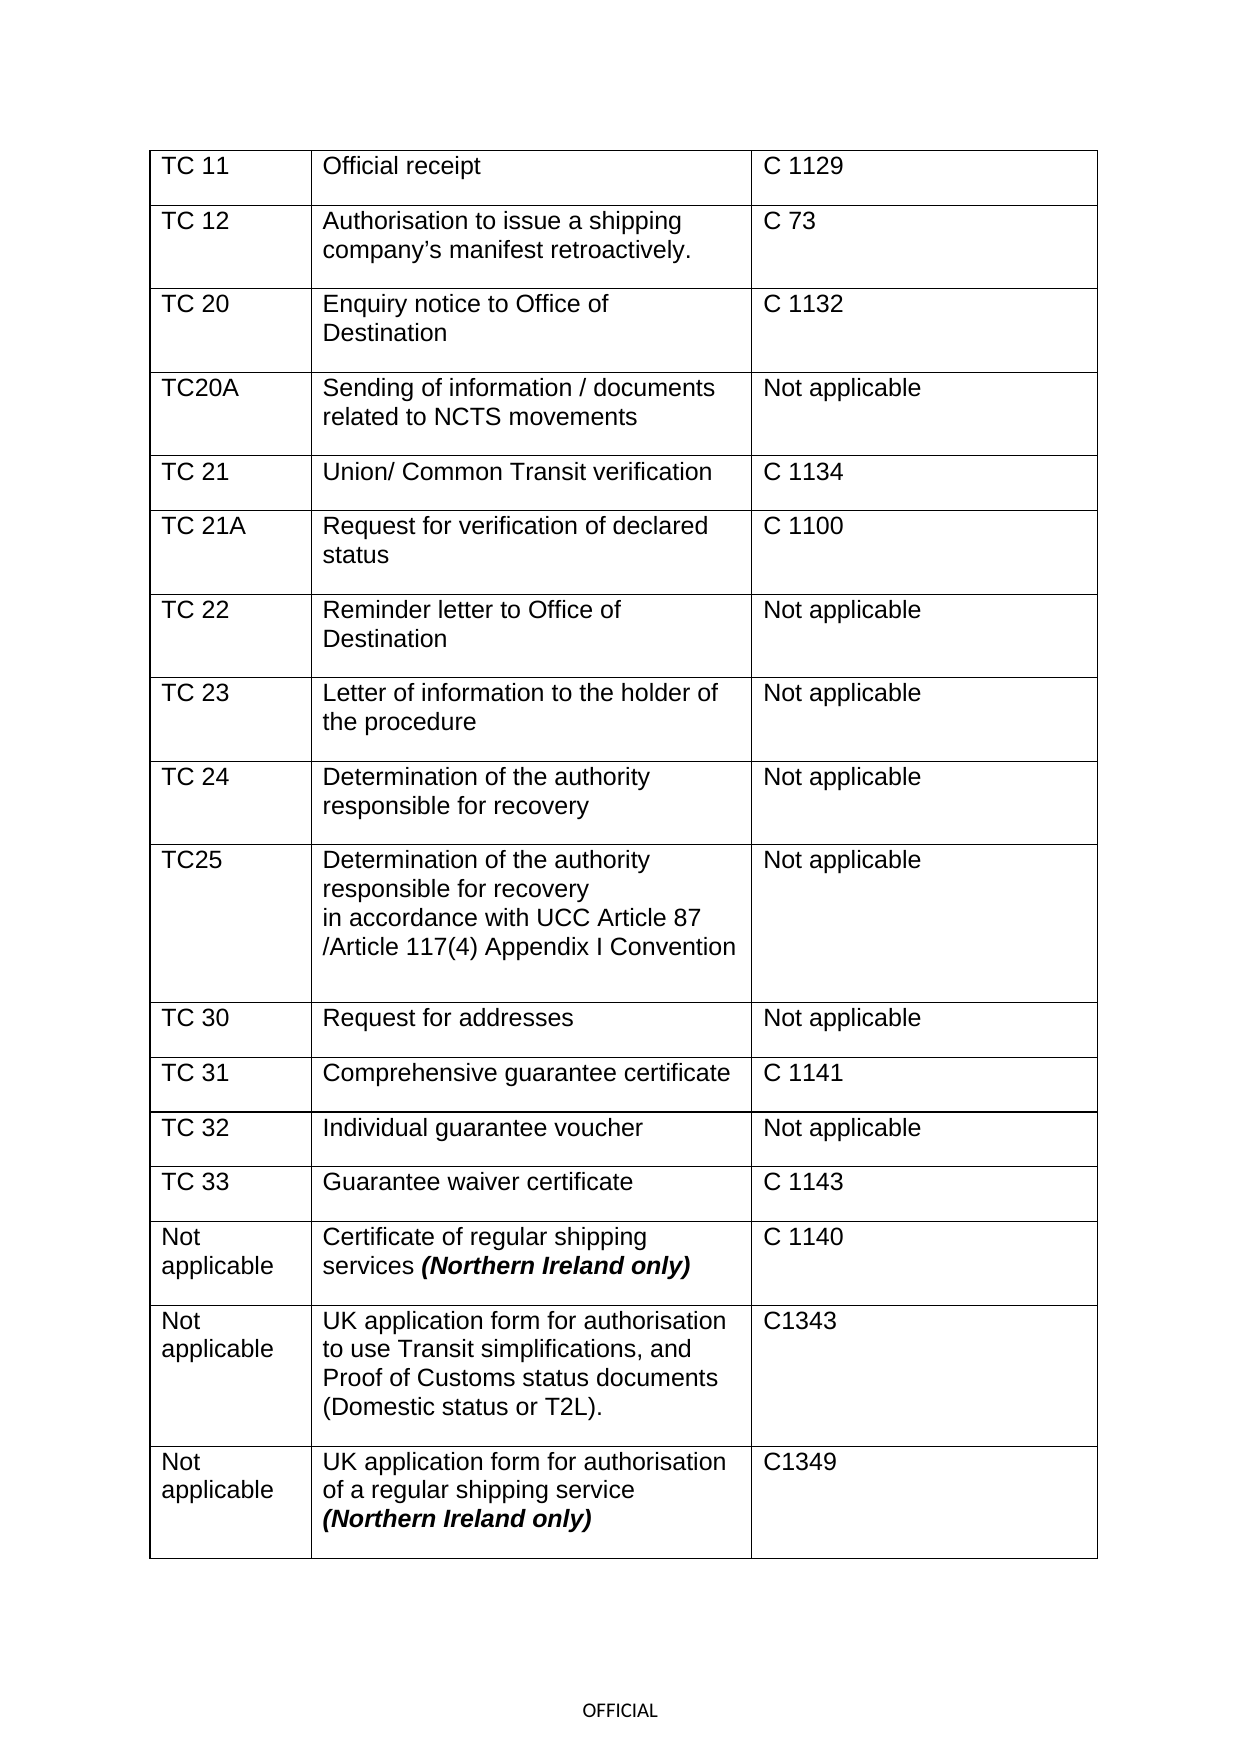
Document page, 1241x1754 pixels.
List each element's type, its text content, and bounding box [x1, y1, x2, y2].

table_cell Not applicable [752, 678, 1097, 761]
table_cell TC 21A [151, 511, 311, 594]
table_cell TC 31 [151, 1058, 311, 1111]
table_cell TC20A [151, 373, 311, 455]
table_cell Enquiry notice to Office of Destination [312, 289, 751, 372]
table_cell TC 21 [151, 456, 311, 510]
table_cell Not applicable [752, 1003, 1097, 1057]
table_cell Guarantee waiver certificate [312, 1167, 751, 1221]
table_cell C 73 [752, 206, 1097, 288]
table_cell Not applicable [752, 373, 1097, 455]
table_cell Comprehensive guarantee certificate [312, 1058, 751, 1111]
table_cell C 1100 [752, 511, 1097, 594]
table_cell Not applicable [752, 595, 1097, 677]
table_cell TC 32 [151, 1113, 311, 1166]
table_cell C 1140 [752, 1222, 1097, 1304]
table_cell TC 23 [151, 678, 311, 761]
table_cell C 1141 [752, 1058, 1097, 1111]
table_cell Sending of information / documents related to NCTS movements [312, 373, 751, 455]
table_cell Official receipt [312, 151, 751, 205]
table_cell Union/ Common Transit verification [312, 456, 751, 510]
table_cell TC 22 [151, 595, 311, 677]
table_cell UK application form for authorisation to use Transit simplifications, and Proof of Customs status documents (Domestic status or T2L). [312, 1306, 751, 1446]
table_cell Request for addresses [312, 1003, 751, 1057]
table_cell TC 11 [151, 151, 311, 205]
table_cell C 1143 [752, 1167, 1097, 1221]
table_cell Determination of the authority responsible for recovery in accordance with UCC Article 87 /Article 117(4) Appendix I Convention [312, 845, 751, 1002]
table_cell C1343 [752, 1306, 1097, 1446]
table_cell TC 20 [151, 289, 311, 372]
table_cell TC 24 [151, 762, 311, 844]
table_cell TC 30 [151, 1003, 311, 1057]
table_cell Determination of the authority responsible for recovery [312, 762, 751, 844]
table_cell TC25 [151, 845, 311, 1002]
table_cell Authorisation to issue a shipping company’s manifest retroactively. [312, 206, 751, 288]
table_cell Not applicable [151, 1222, 311, 1304]
table_cell Not applicable [151, 1306, 311, 1446]
table_cell Letter of information to the holder of the procedure [312, 678, 751, 761]
table_cell C1349 [752, 1447, 1097, 1558]
table_cell TC 12 [151, 206, 311, 288]
table_cell Not applicable [752, 762, 1097, 844]
table_cell UK application form for authorisation of a regular shipping service (Northern Ireland only) [312, 1447, 751, 1558]
table_cell Not applicable [752, 1113, 1097, 1166]
table_cell Request for verification of declared status [312, 511, 751, 594]
table_cell Reminder letter to Office of Destination [312, 595, 751, 677]
table_cell C 1132 [752, 289, 1097, 372]
table_cell Certificate of regular shipping services (Northern Ireland only) [312, 1222, 751, 1304]
table_cell C 1134 [752, 456, 1097, 510]
table_cell Not applicable [151, 1447, 311, 1558]
table_cell TC 33 [151, 1167, 311, 1221]
table_cell Individual guarantee voucher [312, 1113, 751, 1166]
table_cell C 1129 [752, 151, 1097, 205]
table_cell Not applicable [752, 845, 1097, 1002]
